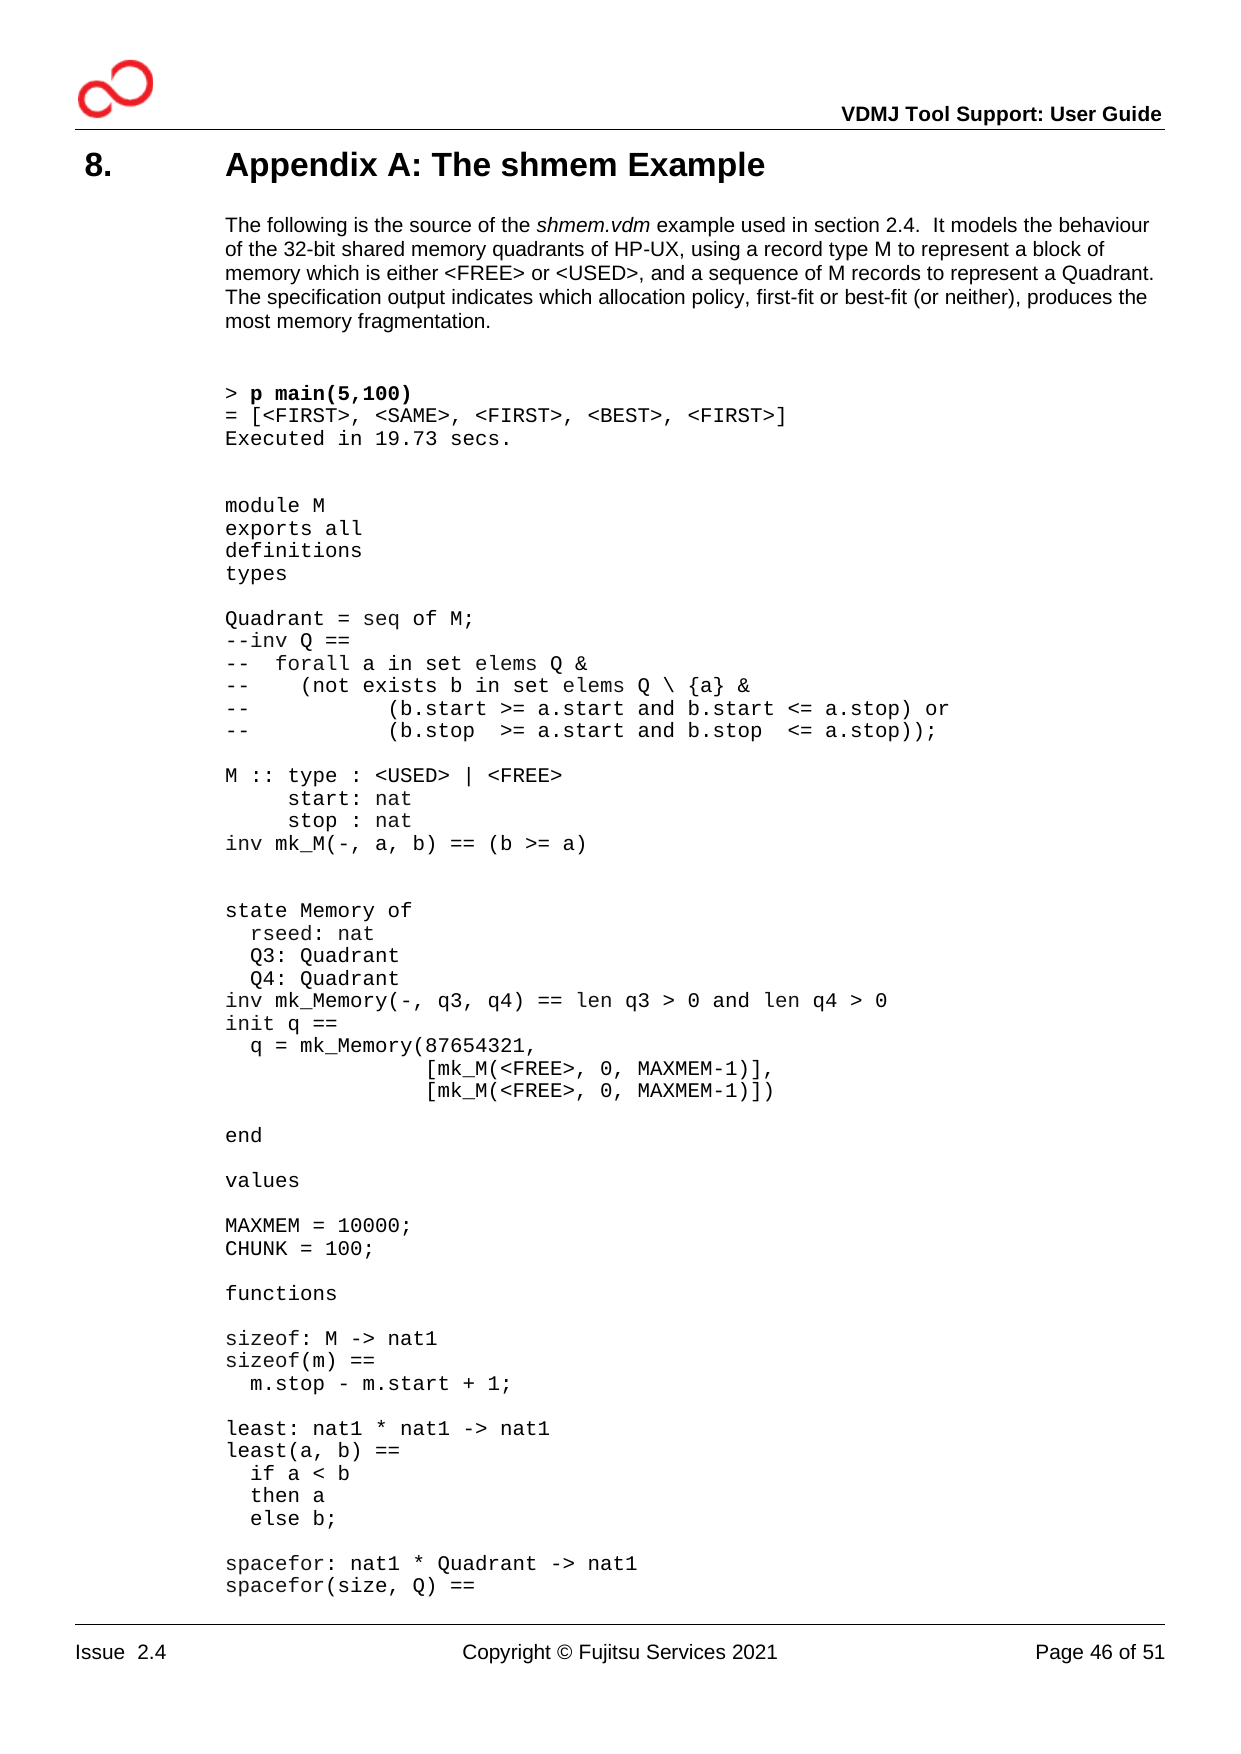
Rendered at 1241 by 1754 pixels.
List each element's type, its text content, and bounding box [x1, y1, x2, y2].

text M :: type : <USED> | <FREE> [225, 765, 1165, 787]
text Quadrant = seq of M; [225, 607, 1165, 630]
text -- forall a in set elems Q & [225, 652, 1165, 675]
text end [225, 1125, 1165, 1147]
text start: nat [225, 787, 1165, 810]
text [mk_M(<FREE>, 0, MAXMEM-1)], [225, 1057, 1165, 1080]
text The following is the source of the shmem.vdm example used in section 2.4. It models the behaviour of the 32-bit shared memory quadrants of HP-UX, using a record type M to represent a block of memory which is either <FREE> or <USED>, and a sequence of M records to represent a Quadrant. The specification output indicates which allocation policy, first-fit or best-fit (or neither), produces the most memory fragmentation. [225, 214, 1165, 333]
text inv mk_Memory(-, q3, q4) == len q3 > 0 and len q4 > 0 [225, 990, 1165, 1012]
text > p main(5,100) [225, 382, 1165, 405]
text least: nat1 * nat1 -> nat1 [225, 1417, 1165, 1440]
text exports all [225, 517, 1165, 540]
text state Memory of [225, 900, 1165, 922]
text values [225, 1170, 1165, 1192]
text -- (not exists b in set elems Q \ {a} & [225, 675, 1165, 697]
text -- (b.stop >= a.start and b.stop <= a.stop)); [225, 720, 1165, 742]
text definitions [225, 540, 1165, 562]
text -- (b.start >= a.start and b.start <= a.stop) or [225, 697, 1165, 720]
text least(a, b) == [225, 1440, 1165, 1462]
text spacefor: nat1 * Quadrant -> nat1 [225, 1552, 1165, 1575]
text if a < b [225, 1462, 1165, 1485]
text [mk_M(<FREE>, 0, MAXMEM-1)]) [225, 1080, 1165, 1102]
text inv mk_M(-, a, b) == (b >= a) [225, 832, 1165, 855]
subtitle Appendix A: The shmem Example [75, 145, 1165, 184]
text init q == [225, 1012, 1165, 1035]
text = [<FIRST>, <SAME>, <FIRST>, <BEST>, <FIRST>] [225, 405, 1165, 427]
text stop : nat [225, 810, 1165, 832]
text then a [225, 1485, 1165, 1507]
text sizeof(m) == [225, 1350, 1165, 1372]
text Q4: Quadrant [225, 967, 1165, 990]
text functions [225, 1282, 1165, 1305]
text rseed: nat [225, 922, 1165, 945]
text spacefor(size, Q) == [225, 1575, 1165, 1597]
text --inv Q == [225, 630, 1165, 652]
text else b; [225, 1507, 1165, 1530]
text types [225, 562, 1165, 585]
text sizeof: M -> nat1 [225, 1327, 1165, 1350]
picture [78, 52, 153, 128]
text module M [225, 495, 1165, 517]
text CHUNK = 100; [225, 1237, 1165, 1260]
text Executed in 19.73 secs. [225, 427, 1165, 450]
text q = mk_Memory(87654321, [225, 1035, 1165, 1057]
text m.stop - m.start + 1; [225, 1372, 1165, 1395]
text Q3: Quadrant [225, 945, 1165, 967]
text MAXMEM = 10000; [225, 1215, 1165, 1237]
